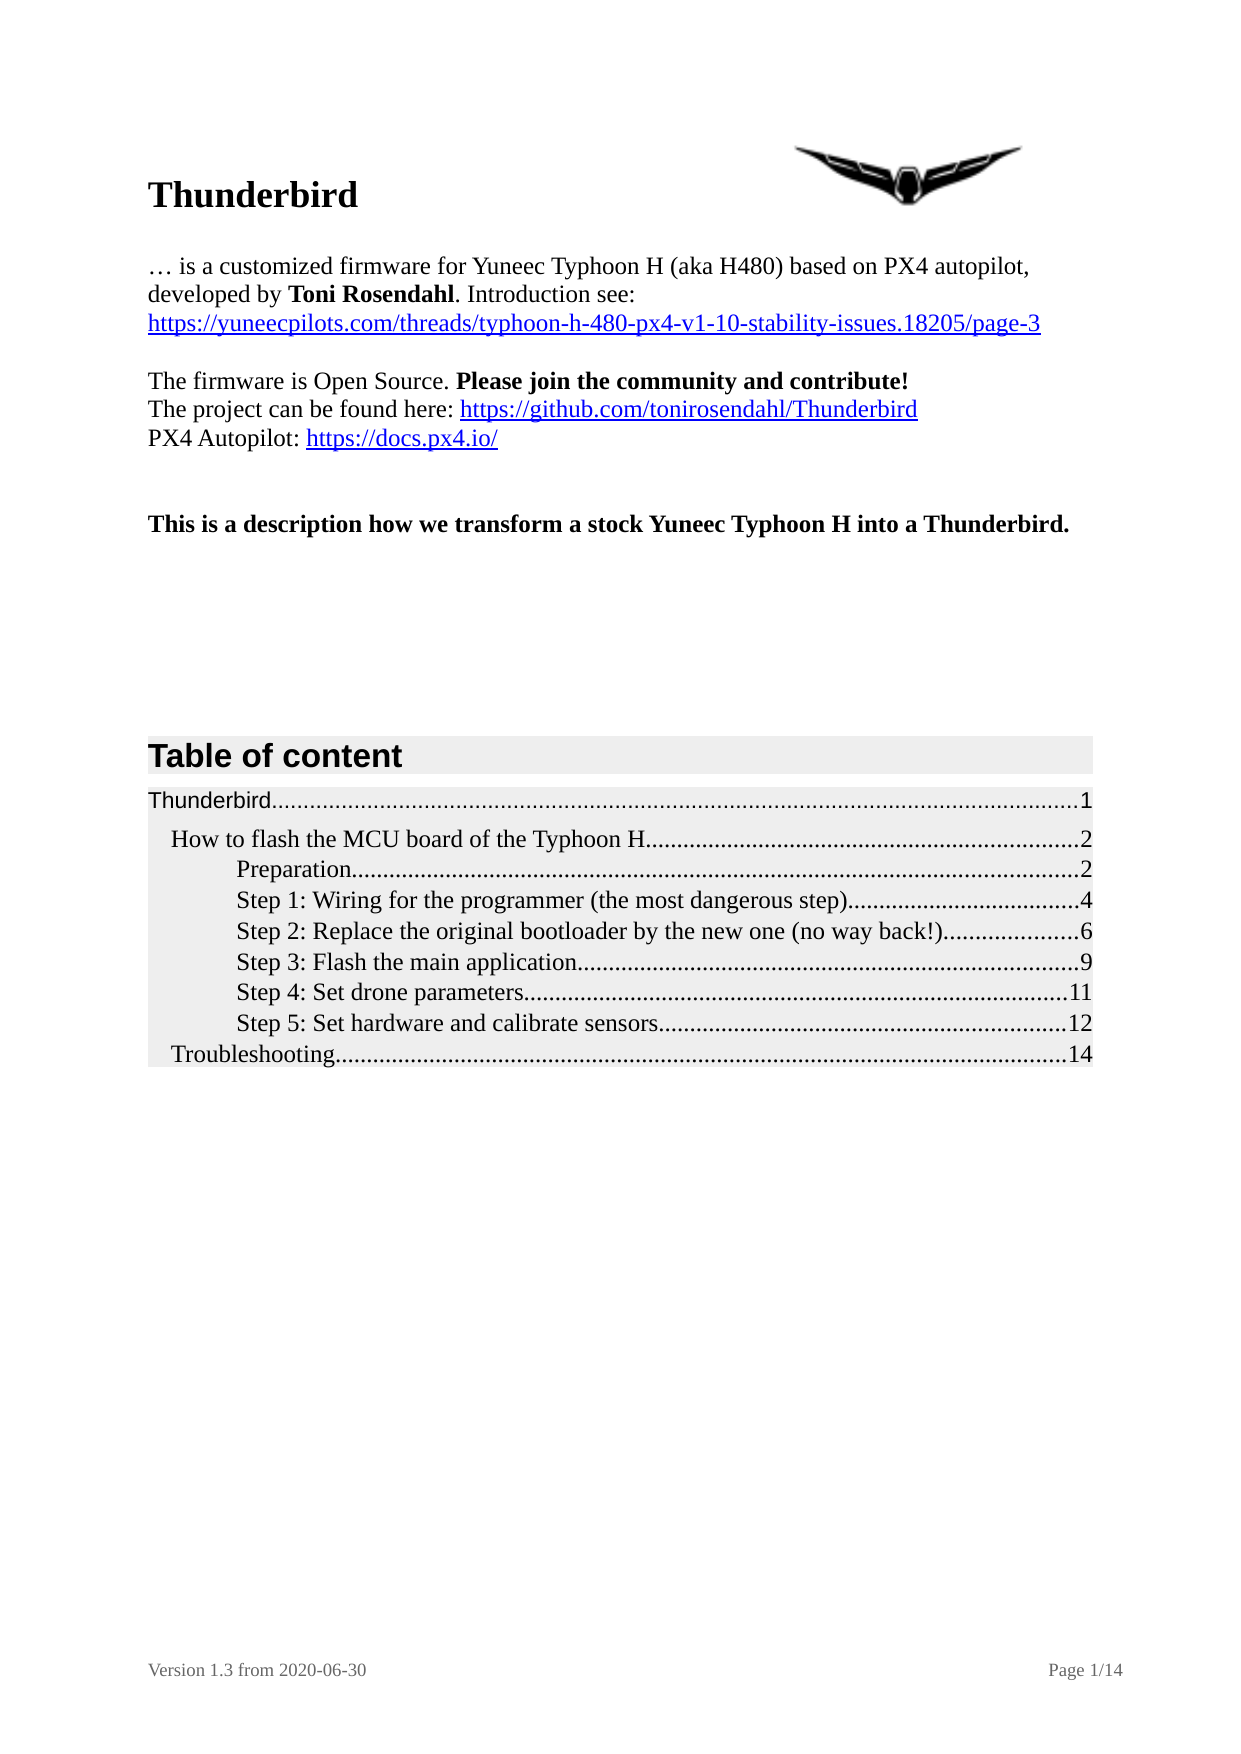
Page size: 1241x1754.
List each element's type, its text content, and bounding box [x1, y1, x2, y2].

text Step 3: Flash the main application 9 [236, 947, 1093, 975]
text … is a customized firmware for Yuneec Typhoon H (aka H480) based on PX4 autopilot, developed by Toni Rosendahl. Introduction see: [148, 251, 1093, 308]
text The firmware is Open Source. Please join the community and contribute! [148, 366, 1093, 394]
text Step 5: Set hardware and calibrate sensors 12 [236, 1008, 1093, 1037]
subtitle Table of content [148, 736, 1093, 774]
text This is a description how we transform a stock Yuneec Typhoon H into a Thunderbird. [148, 509, 1093, 538]
text https://yuneecpilots.com/threads/typhoon-h-480-px4-v1-10-stability-issues.18205/page-3 [148, 308, 1093, 337]
text The project can be found here: https://github.com/tonirosendahl/Thunderbird [148, 394, 1093, 423]
text Troubleshooting 14 [171, 1039, 1093, 1067]
text How to flash the MCU board of the Typhoon H 2 [171, 824, 1093, 852]
text Preparation 2 [236, 854, 1093, 883]
text Thunderbird 1 [148, 787, 1093, 813]
picture [791, 142, 1025, 210]
text Step 4: Set drone parameters 11 [236, 977, 1093, 1006]
subtitle Thunderbird [148, 173, 1093, 216]
text Step 2: Replace the original bootloader by the new one (no way back!) 6 [236, 916, 1093, 944]
text Step 1: Wiring for the programmer (the most dangerous step) 4 [236, 885, 1093, 914]
text PX4 Autopilot: https://docs.px4.io/ [148, 423, 1093, 452]
